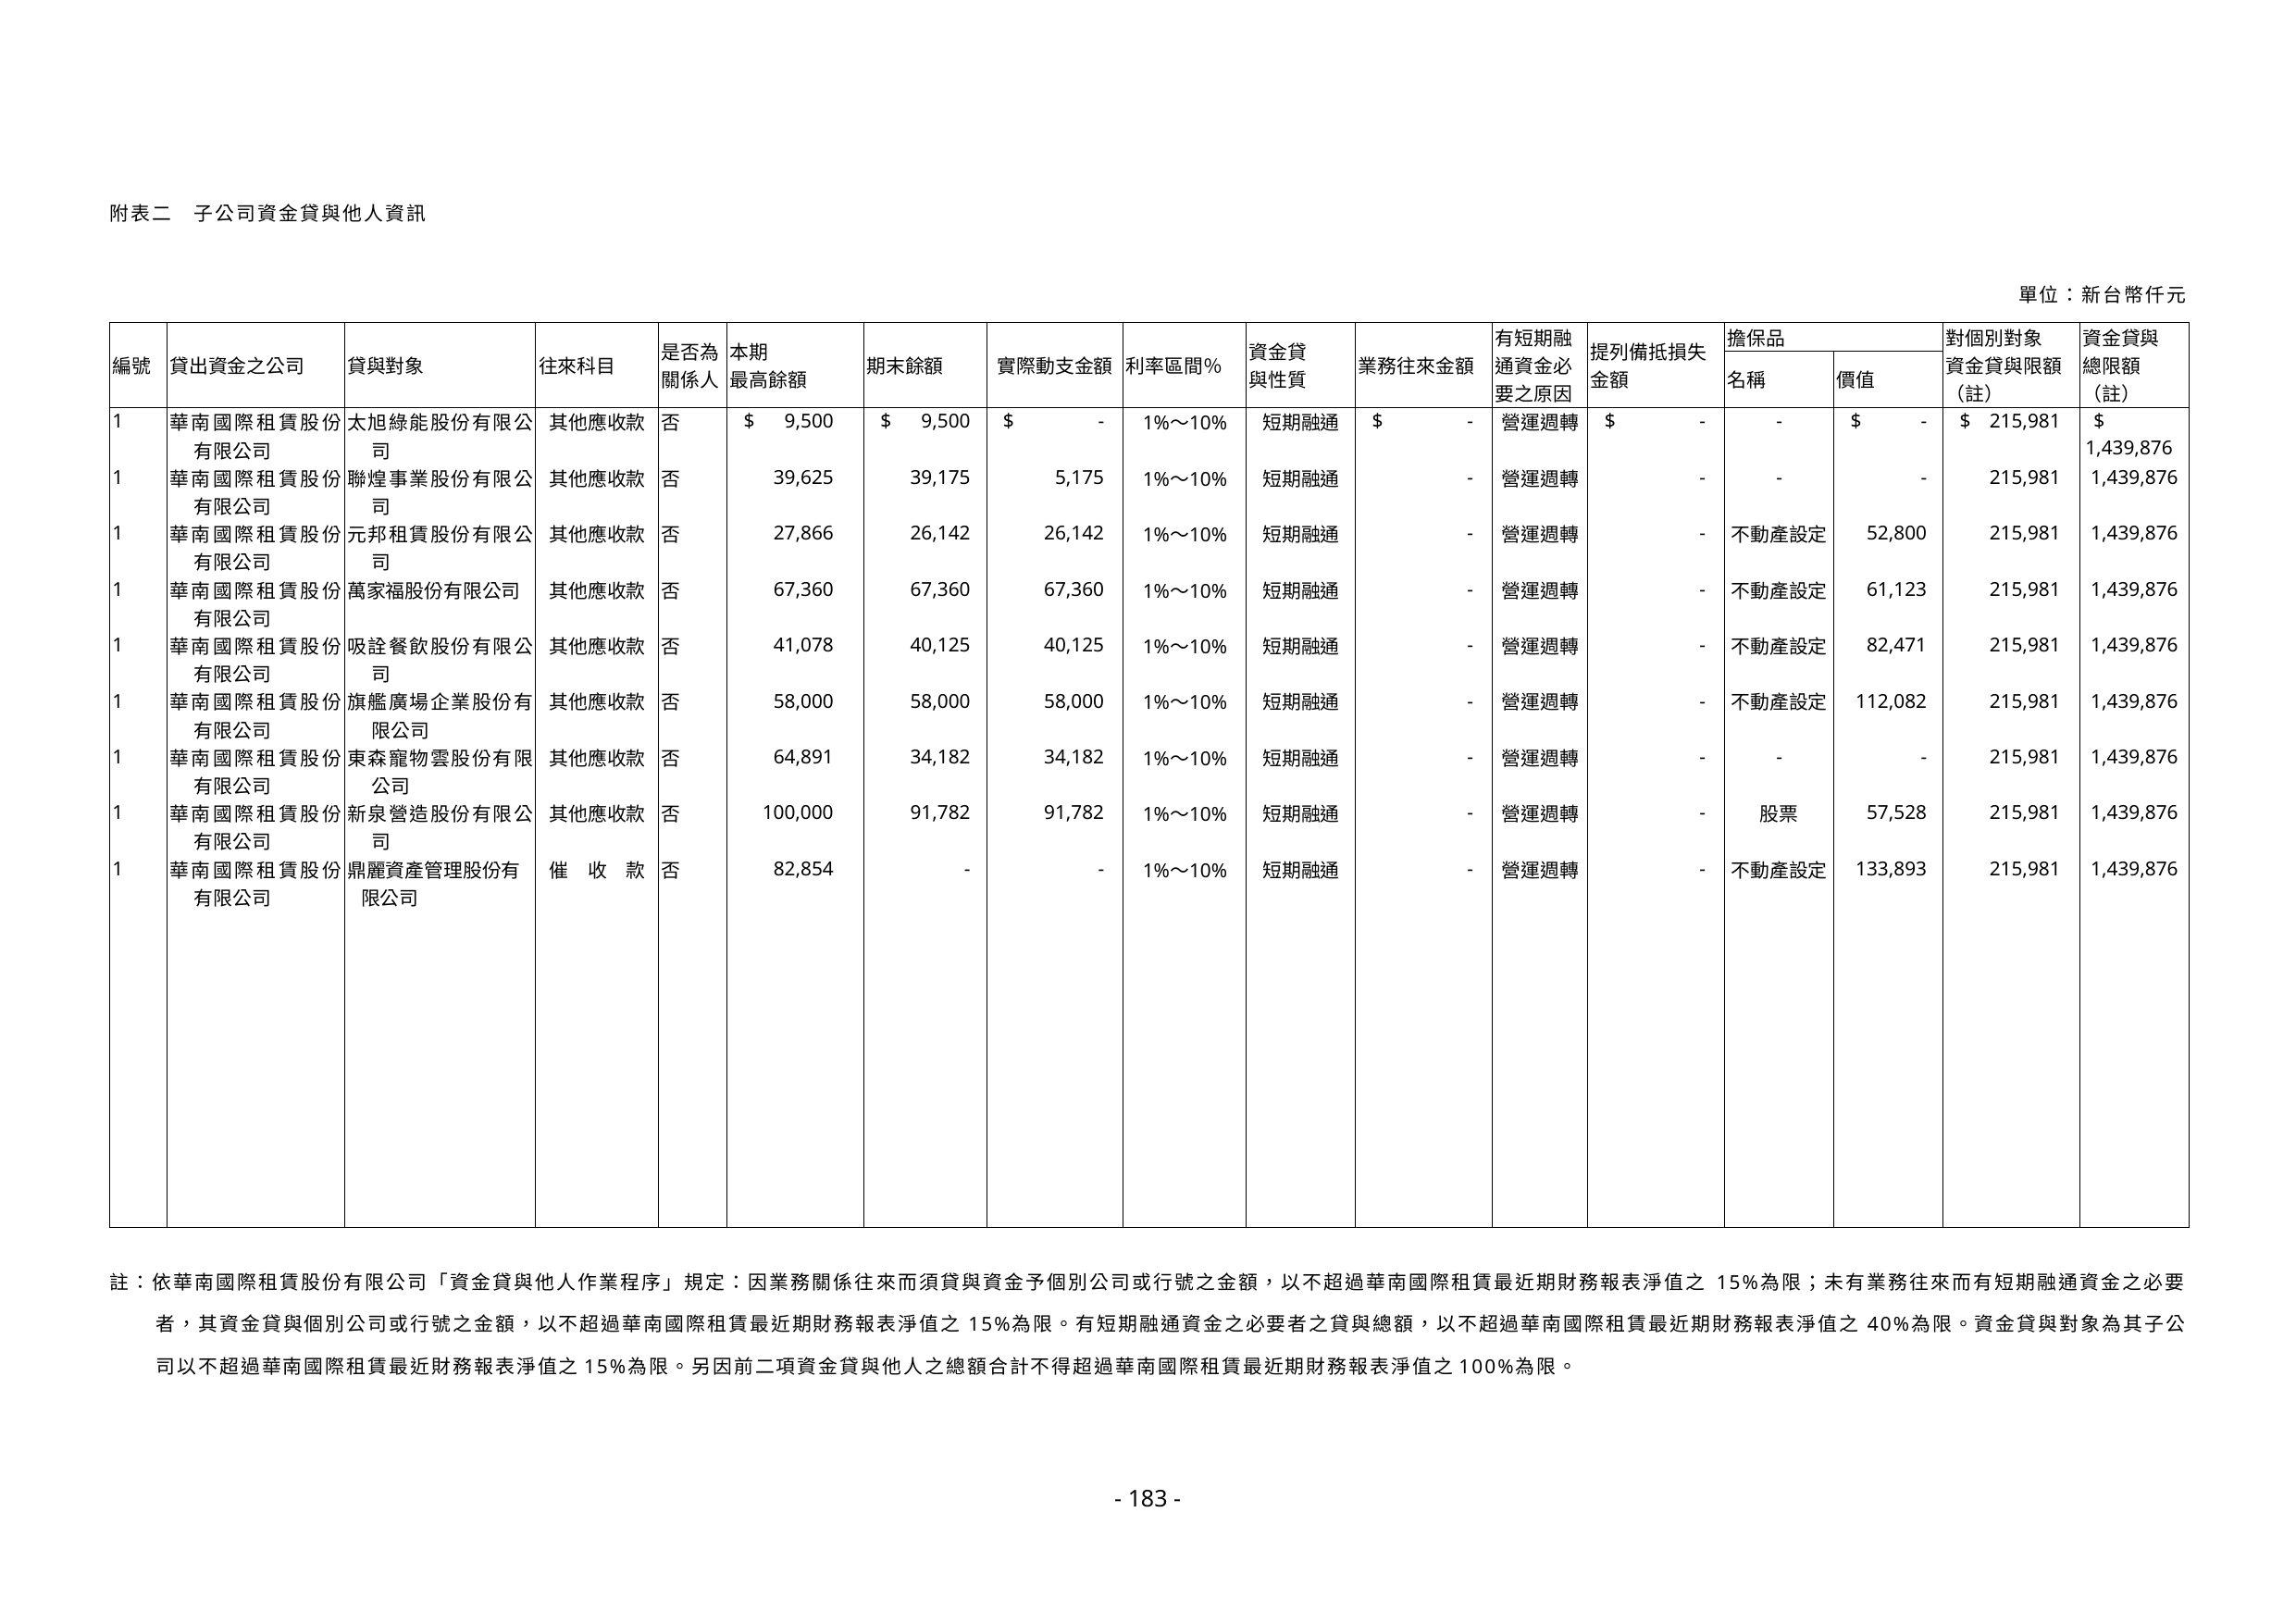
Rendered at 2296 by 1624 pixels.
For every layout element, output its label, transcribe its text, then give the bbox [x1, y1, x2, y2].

table_cell [1356, 990, 1492, 1016]
table_cell [1247, 1096, 1355, 1122]
table_cell 東森寵物雲股份有限公司 [345, 743, 535, 799]
table_cell 華南國際租賃股份有限公司 [168, 688, 344, 743]
table_cell 1,439,876 [2080, 855, 2189, 911]
table_cell [987, 1122, 1123, 1147]
table_header 資金貸 與性質 [1247, 323, 1355, 406]
table_cell 215,981 [1943, 743, 2079, 799]
table_cell [1588, 1122, 1724, 1147]
table_cell [1725, 937, 1833, 963]
table_cell [1834, 990, 1942, 1016]
table_cell [1834, 1200, 1942, 1227]
table_cell [536, 1174, 658, 1200]
table_cell [345, 1147, 535, 1174]
table_cell [1943, 1016, 2079, 1043]
table_cell [110, 1096, 167, 1122]
table_cell [1725, 1016, 1833, 1043]
table_cell 215,981 [1943, 800, 2079, 855]
table_cell [727, 1069, 863, 1095]
table_cell 39,625 [727, 464, 863, 519]
table_cell 其他應收款 [536, 688, 658, 743]
table_header 對個別對象 資金貸與限額 （註） [1943, 323, 2079, 406]
table_cell [659, 1043, 726, 1069]
table_cell [659, 963, 726, 990]
table_cell [1943, 911, 2079, 937]
table_cell [1247, 1147, 1355, 1174]
table_cell $ 215,981 [1943, 408, 2079, 464]
table_cell 否 [659, 800, 726, 855]
table_cell [1247, 1016, 1355, 1043]
table_cell [864, 1043, 987, 1069]
table_cell [659, 1200, 726, 1227]
table_cell 營運週轉 [1493, 855, 1587, 911]
table_cell [864, 1174, 987, 1200]
table_cell [1247, 1043, 1355, 1069]
table_cell [1588, 1174, 1724, 1200]
table_cell - [1356, 688, 1492, 743]
table_cell [1493, 937, 1587, 963]
table_cell 華南國際租賃股份有限公司 [168, 855, 344, 911]
table_cell [659, 1096, 726, 1122]
table_cell [345, 1016, 535, 1043]
table_cell [2080, 1174, 2189, 1200]
table_cell 215,981 [1943, 855, 2079, 911]
table_cell 57,528 [1834, 800, 1942, 855]
table_header 業務往來金額 [1356, 323, 1492, 406]
table_cell $ 9,500 [727, 408, 863, 464]
table_cell [1943, 1043, 2079, 1069]
table_cell 短期融通 [1247, 408, 1355, 464]
table_cell - [1588, 576, 1724, 631]
table_cell [536, 911, 658, 937]
table_cell [1123, 937, 1246, 963]
table_cell [1356, 937, 1492, 963]
table_header 擔保品 [1725, 323, 1942, 351]
table_cell - [1356, 464, 1492, 519]
table_cell 否 [659, 855, 726, 911]
table_cell [1123, 1043, 1246, 1069]
table_cell 其他應收款 [536, 408, 658, 464]
table_cell [2080, 1147, 2189, 1174]
table_cell 營運週轉 [1493, 464, 1587, 519]
table_cell 52,800 [1834, 519, 1942, 576]
table_cell [1356, 911, 1492, 937]
table_cell [168, 1122, 344, 1147]
table_cell [168, 911, 344, 937]
table_cell 其他應收款 [536, 800, 658, 855]
table_cell 營運週轉 [1493, 408, 1587, 464]
table_cell 股票 [1725, 800, 1833, 855]
table_cell [536, 1043, 658, 1069]
table_cell [727, 1096, 863, 1122]
table_cell 1,439,876 [2080, 800, 2189, 855]
table_cell [659, 1122, 726, 1147]
table_cell 營運週轉 [1493, 688, 1587, 743]
table_cell [727, 990, 863, 1016]
table_cell [727, 963, 863, 990]
table_cell [1247, 990, 1355, 1016]
table_cell [168, 990, 344, 1016]
table_header 提列備抵損失金額 [1588, 323, 1724, 406]
table_cell 營運週轉 [1493, 519, 1587, 576]
table_cell - [1588, 519, 1724, 576]
table_cell [1123, 1122, 1246, 1147]
table_cell 華南國際租賃股份有限公司 [168, 743, 344, 799]
table_cell [2080, 911, 2189, 937]
table_cell [727, 1200, 863, 1227]
table_cell [1493, 1147, 1587, 1174]
table_cell 否 [659, 464, 726, 519]
table_cell 太旭綠能股份有限公司 [345, 408, 535, 464]
table_cell [659, 937, 726, 963]
table_cell [2080, 1200, 2189, 1227]
table_cell - [1588, 855, 1724, 911]
table_cell [345, 1096, 535, 1122]
table_cell [536, 963, 658, 990]
table_cell 短期融通 [1247, 464, 1355, 519]
table_cell [1247, 1200, 1355, 1227]
table_cell [1943, 1174, 2079, 1200]
table_cell 吸詮餐飲股份有限公司 [345, 631, 535, 688]
table_cell - [1725, 464, 1833, 519]
table_cell 1,439,876 [2080, 743, 2189, 799]
table_cell [536, 1147, 658, 1174]
table_cell [345, 963, 535, 990]
table_cell 其他應收款 [536, 631, 658, 688]
table_cell [1943, 1200, 2079, 1227]
table_cell [110, 1174, 167, 1200]
table_cell [168, 1043, 344, 1069]
table_cell - [1588, 631, 1724, 688]
table_cell 1 [110, 800, 167, 855]
table_cell - [1588, 743, 1724, 799]
table_cell - [1834, 743, 1942, 799]
table_cell 短期融通 [1247, 855, 1355, 911]
table_cell [1123, 1147, 1246, 1174]
table_cell [864, 911, 987, 937]
table_cell [110, 1200, 167, 1227]
table_cell [2080, 1043, 2189, 1069]
table_cell 41,078 [727, 631, 863, 688]
table_cell - [1725, 743, 1833, 799]
table_cell [727, 1147, 863, 1174]
table_cell [1356, 1174, 1492, 1200]
table_cell [1588, 911, 1724, 937]
table_header 有短期融通資金必要之原因 [1493, 323, 1587, 406]
table_cell - [1356, 576, 1492, 631]
table_cell [1247, 1174, 1355, 1200]
table_header 往來科目 [536, 323, 658, 406]
table_cell [168, 1174, 344, 1200]
table_cell [1725, 1122, 1833, 1147]
table_cell [168, 963, 344, 990]
table_cell 其他應收款 [536, 743, 658, 799]
table_cell 1%～10% [1123, 800, 1246, 855]
table_cell $ - [1588, 408, 1724, 464]
table_cell 元邦租賃股份有限公司 [345, 519, 535, 576]
table_cell [1588, 1096, 1724, 1122]
table_cell 短期融通 [1247, 631, 1355, 688]
table_cell [1943, 1122, 2079, 1147]
table_cell 1,439,876 [2080, 576, 2189, 631]
table_cell 64,891 [727, 743, 863, 799]
table_cell [864, 963, 987, 990]
table_cell - [1834, 464, 1942, 519]
table_cell 價值 [1834, 352, 1942, 406]
table_cell [727, 1043, 863, 1069]
table_cell 鼎麗資產管理股份有限公司 [345, 855, 535, 911]
table_cell [1493, 1122, 1587, 1147]
table_cell [864, 1147, 987, 1174]
table_cell $ 9,500 [864, 408, 987, 464]
table_cell [168, 1096, 344, 1122]
table_cell [536, 1069, 658, 1095]
table_cell [110, 963, 167, 990]
table_cell [987, 963, 1123, 990]
table_cell 1%～10% [1123, 688, 1246, 743]
table_cell [659, 1069, 726, 1095]
table_cell [110, 1043, 167, 1069]
table_cell [987, 990, 1123, 1016]
table_cell 1 [110, 519, 167, 576]
table_cell [1588, 1043, 1724, 1069]
table_cell [1356, 963, 1492, 990]
table_cell 26,142 [987, 519, 1123, 576]
table_cell [1356, 1016, 1492, 1043]
table_header 期末餘額 [864, 323, 987, 406]
table_cell 100,000 [727, 800, 863, 855]
table_cell [1356, 1122, 1492, 1147]
table_cell [110, 911, 167, 937]
table_cell [1834, 937, 1942, 963]
table_cell [1943, 963, 2079, 990]
table_cell 26,142 [864, 519, 987, 576]
table_cell 否 [659, 408, 726, 464]
table_cell [1943, 1069, 2079, 1095]
table_cell [536, 1122, 658, 1147]
table_cell [345, 1043, 535, 1069]
table_cell - [1725, 408, 1833, 464]
table_cell [1356, 1069, 1492, 1095]
table_cell [1493, 1043, 1587, 1069]
table_cell 1%～10% [1123, 464, 1246, 519]
table_header 編號 [110, 323, 167, 406]
table_cell [1834, 1043, 1942, 1069]
table_cell 58,000 [727, 688, 863, 743]
table_cell [536, 1200, 658, 1227]
table_cell 1,439,876 [2080, 464, 2189, 519]
text 註：依華南國際租賃股份有限公司「資金貸與他人作業程序」規定：因業務關係往來而須貸與資金予個別公司或行號之金額，以不超過華南國際租賃最近期財務報表淨值之15%為限；未有業務往來而有短期融通資金之必要者，其資金貸與個別公司或行號之金額，以不超過華南國際租賃最近期財務報表淨值之15%為限。有短期融通資金之必要者之貸與總額，以不超過華南國際租賃最近期財務報表淨值之40%為限。資金貸與對象為其子公司以不超過華南國際租賃最近財務報表淨值之15%為限。另因前二項資金貸與他人之總額合計不得超過華南國際租賃最近期財務報表淨值之100%為限。 [109, 1267, 2186, 1379]
table_cell [864, 1096, 987, 1122]
table_cell 58,000 [987, 688, 1123, 743]
table_cell [1834, 1016, 1942, 1043]
table_cell $ - [1834, 408, 1942, 464]
table_cell [2080, 990, 2189, 1016]
table_cell 催 收 款 [536, 855, 658, 911]
table_cell [1123, 1200, 1246, 1227]
table_cell 短期融通 [1247, 800, 1355, 855]
table_cell [1123, 1069, 1246, 1095]
table_cell [110, 1147, 167, 1174]
table_cell [1123, 1096, 1246, 1122]
table_cell 否 [659, 743, 726, 799]
table_cell [2080, 1069, 2189, 1095]
table_cell [659, 1174, 726, 1200]
table_cell - [1588, 688, 1724, 743]
table_cell 其他應收款 [536, 464, 658, 519]
table_cell [987, 1043, 1123, 1069]
table_cell [1725, 990, 1833, 1016]
table_cell [1834, 1147, 1942, 1174]
table_header 利率區間％ [1123, 323, 1246, 406]
table_cell [1247, 937, 1355, 963]
table_cell 67,360 [727, 576, 863, 631]
table_cell 營運週轉 [1493, 576, 1587, 631]
table_cell [110, 1122, 167, 1147]
table_cell [110, 1069, 167, 1095]
table_cell [1123, 990, 1246, 1016]
table_cell - [864, 855, 987, 911]
table_cell - [1356, 519, 1492, 576]
table_cell [1588, 1069, 1724, 1095]
table_cell [1725, 1174, 1833, 1200]
table_cell [659, 1016, 726, 1043]
table_cell 1 [110, 576, 167, 631]
table_cell [1247, 1122, 1355, 1147]
table_cell 不動產設定 [1725, 576, 1833, 631]
table_cell [987, 1147, 1123, 1174]
table_cell 82,471 [1834, 631, 1942, 688]
table_cell [1493, 1174, 1587, 1200]
table_cell [1725, 963, 1833, 990]
table_cell 1%～10% [1123, 855, 1246, 911]
table_cell - [1356, 855, 1492, 911]
table_cell [864, 990, 987, 1016]
table_cell 112,082 [1834, 688, 1942, 743]
table_cell [2080, 1122, 2189, 1147]
table_cell 營運週轉 [1493, 743, 1587, 799]
table_cell 5,175 [987, 464, 1123, 519]
table_cell [987, 911, 1123, 937]
table_cell [536, 1096, 658, 1122]
table_cell 華南國際租賃股份有限公司 [168, 800, 344, 855]
table_cell 39,175 [864, 464, 987, 519]
table_cell 1 [110, 688, 167, 743]
table_cell - [1588, 800, 1724, 855]
table_cell [345, 1174, 535, 1200]
table_cell [727, 937, 863, 963]
table_cell [1493, 1200, 1587, 1227]
table_cell 否 [659, 519, 726, 576]
table_cell 華南國際租賃股份有限公司 [168, 519, 344, 576]
table_cell [1588, 963, 1724, 990]
table_cell [168, 1016, 344, 1043]
table_cell [2080, 937, 2189, 963]
table_cell 營運週轉 [1493, 800, 1587, 855]
table_cell [864, 1200, 987, 1227]
table_cell [1123, 963, 1246, 990]
table_cell [168, 1200, 344, 1227]
table_header 貸出資金之公司 [168, 323, 344, 406]
table_cell 短期融通 [1247, 688, 1355, 743]
table_cell [659, 990, 726, 1016]
table_cell 聯煌事業股份有限公司 [345, 464, 535, 519]
table_cell 34,182 [864, 743, 987, 799]
table_cell 1%～10% [1123, 743, 1246, 799]
table_cell [864, 1016, 987, 1043]
table_cell [1123, 1174, 1246, 1200]
table_cell 否 [659, 688, 726, 743]
table_cell [1493, 963, 1587, 990]
table_cell 新泉營造股份有限公司 [345, 800, 535, 855]
table_cell [727, 1016, 863, 1043]
table_cell [987, 1016, 1123, 1043]
table_cell 215,981 [1943, 519, 2079, 576]
table_cell 華南國際租賃股份有限公司 [168, 408, 344, 464]
table_cell 不動產設定 [1725, 688, 1833, 743]
table_cell 40,125 [864, 631, 987, 688]
table_cell 其他應收款 [536, 519, 658, 576]
table_cell [110, 990, 167, 1016]
table_cell 短期融通 [1247, 743, 1355, 799]
table_cell [987, 1069, 1123, 1095]
table_cell [2080, 963, 2189, 990]
table_cell 1 [110, 743, 167, 799]
table_cell [1123, 1016, 1246, 1043]
table_cell [864, 1069, 987, 1095]
table_cell $ - [1356, 408, 1492, 464]
table_cell [987, 937, 1123, 963]
table_cell [1834, 1174, 1942, 1200]
table_cell [1123, 911, 1246, 937]
table_cell [536, 990, 658, 1016]
table_cell [1493, 911, 1587, 937]
table_cell 1 [110, 631, 167, 688]
table_cell [345, 1200, 535, 1227]
table_cell [1725, 1043, 1833, 1069]
table_cell [110, 937, 167, 963]
table_cell [345, 1069, 535, 1095]
table_cell 1%～10% [1123, 519, 1246, 576]
table_cell [1356, 1147, 1492, 1174]
table_cell 華南國際租賃股份有限公司 [168, 631, 344, 688]
table_cell 67,360 [987, 576, 1123, 631]
table_cell [727, 1174, 863, 1200]
table_cell $ 1,439,876 [2080, 408, 2189, 464]
table_cell 華南國際租賃股份有限公司 [168, 464, 344, 519]
table_cell [1493, 1096, 1587, 1122]
table_cell [1247, 911, 1355, 937]
table_cell [345, 911, 535, 937]
table_cell 其他應收款 [536, 576, 658, 631]
table_cell [1356, 1043, 1492, 1069]
table_cell [1588, 1147, 1724, 1174]
table_cell 萬家福股份有限公司 [345, 576, 535, 631]
table_cell 27,866 [727, 519, 863, 576]
table_cell [727, 911, 863, 937]
table_cell 215,981 [1943, 631, 2079, 688]
table_cell 215,981 [1943, 576, 2079, 631]
table_cell [345, 990, 535, 1016]
table_cell 1 [110, 464, 167, 519]
table_cell [1725, 1200, 1833, 1227]
table_cell 否 [659, 631, 726, 688]
table_cell [1247, 1069, 1355, 1095]
table_cell 1,439,876 [2080, 631, 2189, 688]
table_cell [168, 937, 344, 963]
table_cell [345, 1122, 535, 1147]
table_cell 短期融通 [1247, 519, 1355, 576]
table_header 實際動支金額 [987, 323, 1123, 406]
table_cell 不動產設定 [1725, 855, 1833, 911]
table_cell [1588, 1200, 1724, 1227]
table_cell [1834, 1069, 1942, 1095]
text 單位：新台幣仟元 [109, 280, 2186, 308]
table_cell 67,360 [864, 576, 987, 631]
table_header 是否為關係人 [659, 323, 726, 406]
table_cell - [1356, 631, 1492, 688]
table_cell [168, 1069, 344, 1095]
table_cell [1943, 1147, 2079, 1174]
table_cell [864, 1122, 987, 1147]
table_cell 旗艦廣場企業股份有限公司 [345, 688, 535, 743]
table_cell - [1356, 800, 1492, 855]
table_cell [1834, 1122, 1942, 1147]
table_cell [1493, 990, 1587, 1016]
table_cell [1493, 1069, 1587, 1095]
table_cell [2080, 1016, 2189, 1043]
table_cell 名稱 [1725, 352, 1833, 406]
table_cell [1356, 1096, 1492, 1122]
table_cell [987, 1200, 1123, 1227]
table_cell [345, 937, 535, 963]
table_cell [987, 1096, 1123, 1122]
table_cell 91,782 [864, 800, 987, 855]
table_cell [168, 1147, 344, 1174]
table_cell 1 [110, 408, 167, 464]
table_cell 1%～10% [1123, 631, 1246, 688]
table_cell [1943, 1096, 2079, 1122]
table_cell 不動產設定 [1725, 631, 1833, 688]
table_cell 否 [659, 576, 726, 631]
table_cell [659, 1147, 726, 1174]
table_cell 58,000 [864, 688, 987, 743]
table_cell [1725, 1069, 1833, 1095]
table_cell [1943, 937, 2079, 963]
table_cell 1,439,876 [2080, 688, 2189, 743]
table_cell 133,893 [1834, 855, 1942, 911]
table_cell [1834, 1096, 1942, 1122]
table_cell [659, 911, 726, 937]
table_cell 營運週轉 [1493, 631, 1587, 688]
table_cell - [1588, 464, 1724, 519]
table_header 資金貸與 總限額 （註） [2080, 323, 2189, 406]
table_cell 40,125 [987, 631, 1123, 688]
table_cell [1834, 963, 1942, 990]
table_cell 華南國際租賃股份有限公司 [168, 576, 344, 631]
table_cell [2080, 1096, 2189, 1122]
table_cell [1493, 1016, 1587, 1043]
table_cell [536, 937, 658, 963]
table_cell 34,182 [987, 743, 1123, 799]
table_cell [1247, 963, 1355, 990]
table_cell [1725, 911, 1833, 937]
table_cell [1943, 990, 2079, 1016]
table_cell [1588, 1016, 1724, 1043]
table_cell [1725, 1096, 1833, 1122]
table_cell [987, 1174, 1123, 1200]
table_cell - [1356, 743, 1492, 799]
table_cell 91,782 [987, 800, 1123, 855]
text 附表二 子公司資金貸與他人資訊 [109, 199, 2186, 227]
table_cell 215,981 [1943, 464, 2079, 519]
table_cell [864, 937, 987, 963]
table_cell 不動產設定 [1725, 519, 1833, 576]
table_cell [1725, 1147, 1833, 1174]
table_cell 1%～10% [1123, 408, 1246, 464]
table_cell 1 [110, 855, 167, 911]
table_cell [1588, 937, 1724, 963]
table_cell 82,854 [727, 855, 863, 911]
table_header 本期 最高餘額 [727, 323, 863, 406]
table_cell 1%～10% [1123, 576, 1246, 631]
table_cell [110, 1016, 167, 1043]
table_cell [1356, 1200, 1492, 1227]
table_cell [1588, 990, 1724, 1016]
table_cell $ - [987, 408, 1123, 464]
table_cell 短期融通 [1247, 576, 1355, 631]
table_cell - [987, 855, 1123, 911]
table_cell 61,123 [1834, 576, 1942, 631]
table_header 貸與對象 [345, 323, 535, 406]
table_cell [727, 1122, 863, 1147]
table_cell 215,981 [1943, 688, 2079, 743]
table_cell 1,439,876 [2080, 519, 2189, 576]
table_cell [536, 1016, 658, 1043]
table_cell [1834, 911, 1942, 937]
